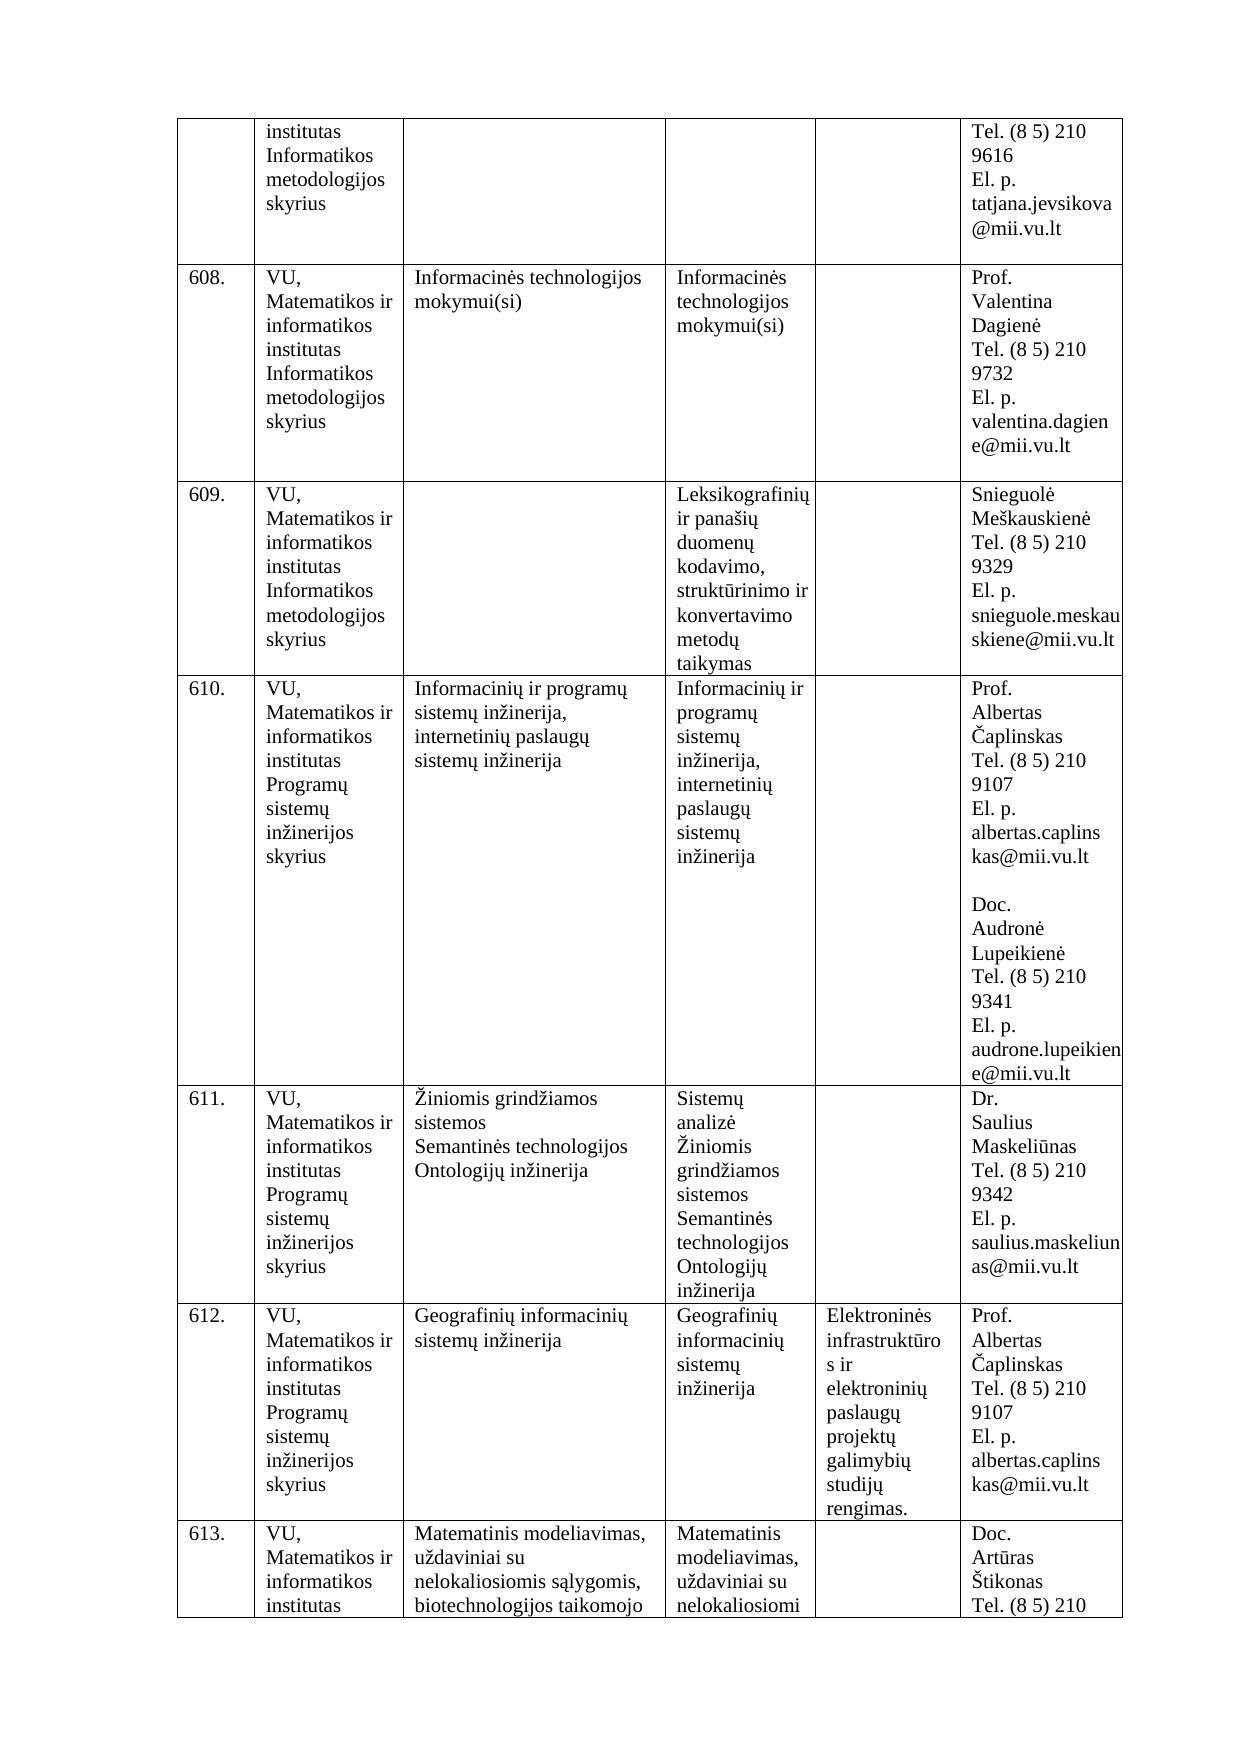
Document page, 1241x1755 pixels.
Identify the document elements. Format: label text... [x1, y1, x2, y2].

table_cell institutas Informatikos metodologijos skyrius [255, 119, 403, 263]
table_cell [666, 119, 815, 263]
table_cell Prof. Albertas Čaplinskas Tel. (8 5) 210 9107 El. p. albertas.caplinskas@mii.vu.lt Doc. Audronė Lupeikienė Tel. (8 5) 210 9341 El. p. audrone.lupeikiene@mii.vu.lt [961, 676, 1122, 1085]
table_cell Žiniomis grindžiamos sistemos Semantinės technologijos Ontologijų inžinerija [404, 1086, 665, 1302]
table_cell [404, 119, 665, 263]
table_cell VU, Matematikos ir informatikos institutas Programų sistemų inžinerijos skyrius [255, 1086, 403, 1302]
table_cell Doc. Artūras Štikonas Tel. (8 5) 210 [961, 1521, 1122, 1617]
table_cell Informacinės technologijos mokymui(si) [404, 265, 665, 481]
table_cell [816, 482, 960, 675]
table_cell Informacinių ir programų sistemų inžinerija, internetinių paslaugų sistemų inžinerija [404, 676, 665, 1085]
table_cell 608. [178, 265, 254, 481]
table_cell Informacinių ir programų sistemų inžinerija, internetinių paslaugų sistemų inžinerija [666, 676, 815, 1085]
table_cell 609. [178, 482, 254, 675]
table_cell VU, Matematikos ir informatikos institutas Informatikos metodologijos skyrius [255, 265, 403, 481]
table_cell Informacinės technologijos mokymui(si) [666, 265, 815, 481]
table_cell Snieguolė Meškauskienė Tel. (8 5) 210 9329 El. p. snieguole.meskauskiene@mii.vu.lt [961, 482, 1122, 675]
table_cell Geografinių informacinių sistemų inžinerija [666, 1304, 815, 1520]
table_cell Tel. (8 5) 210 9616 El. p. tatjana.jevsikova@mii.vu.lt [961, 119, 1122, 263]
table_cell [178, 119, 254, 263]
table_cell [404, 482, 665, 675]
table_cell Geografinių informacinių sistemų inžinerija [404, 1304, 665, 1520]
table_cell Dr. Saulius Maskeliūnas Tel. (8 5) 210 9342 El. p. saulius.maskeliunas@mii.vu.lt [961, 1086, 1122, 1302]
table_cell VU, Matematikos ir informatikos institutas Informatikos metodologijos skyrius [255, 482, 403, 675]
table_cell VU, Matematikos ir informatikos institutas Programų sistemų inžinerijos skyrius [255, 1304, 403, 1520]
table_cell [816, 265, 960, 481]
table_cell 610. [178, 676, 254, 1085]
table_cell 612. [178, 1304, 254, 1520]
table_cell VU, Matematikos ir informatikos institutas [255, 1521, 403, 1617]
table_cell Matematinis modeliavimas, uždaviniai su nelokaliosiomis sąlygomis, biotechnologijos taikomojo [404, 1521, 665, 1617]
table_cell [816, 1521, 960, 1617]
table_cell Sistemų analizė Žiniomis grindžiamos sistemos Semantinės technologijos Ontologijų inžinerija [666, 1086, 815, 1302]
table_cell 611. [178, 1086, 254, 1302]
table_cell Elektroninės infrastruktūros ir elektroninių paslaugų projektų galimybių studijų rengimas. [816, 1304, 960, 1520]
table_cell Prof. Albertas Čaplinskas Tel. (8 5) 210 9107 El. p. albertas.caplinskas@mii.vu.lt [961, 1304, 1122, 1520]
table_cell [816, 119, 960, 263]
table_cell VU, Matematikos ir informatikos institutas Programų sistemų inžinerijos skyrius [255, 676, 403, 1085]
table_cell 613. [178, 1521, 254, 1617]
table_cell Prof. Valentina Dagienė Tel. (8 5) 210 9732 El. p. valentina.dagiene@mii.vu.lt [961, 265, 1122, 481]
table_cell [816, 1086, 960, 1302]
table_cell Matematinis modeliavimas, uždaviniai su nelokaliosiomi [666, 1521, 815, 1617]
table_cell [816, 676, 960, 1085]
table_cell Leksikografinių ir panašių duomenų kodavimo, struktūrinimo ir konvertavimo metodų taikymas [666, 482, 815, 675]
